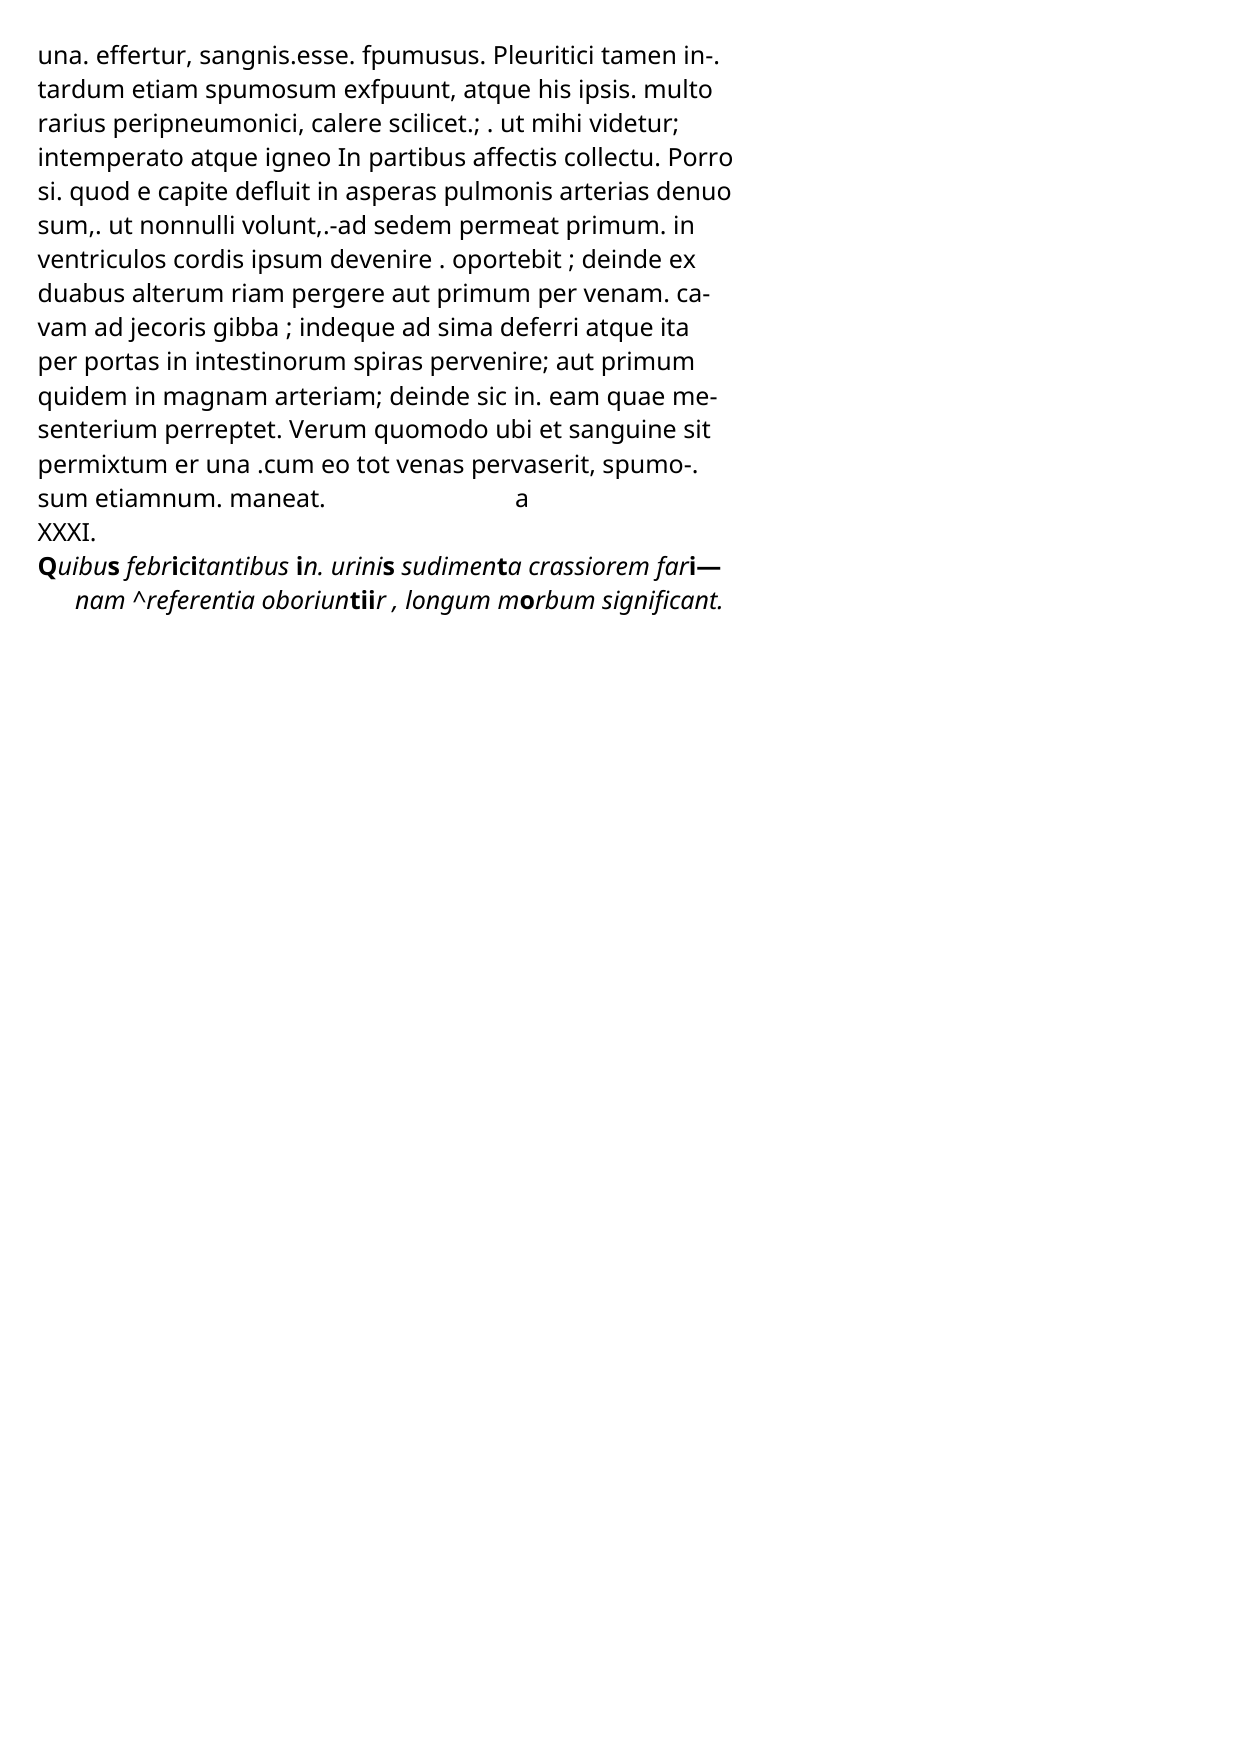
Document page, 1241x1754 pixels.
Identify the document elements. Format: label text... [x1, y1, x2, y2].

text una. effertur, sangnis.esse. fpumusus. Pleuritici tamen in-. tardum etiam spumosum exfpuunt, atque his ipsis. multo rarius peripneumonici, calere scilicet.; . ut mihi videtur; intemperato atque igneo In partibus affectis collectu. Porro si. quod e capite defluit in asperas pulmonis arterias denuo sum,. ut nonnulli volunt,.-ad sedem permeat primum. in ventriculos cordis ipsum devenire . oportebit ; deinde ex duabus alterum riam pergere aut primum per venam. ca- vam ad jecoris gibba ; indeque ad sima deferri atque ita per portas in intestinorum spiras pervenire; aut primum quidem in magnam arteriam; deinde sic in. eam quae me- senterium perreptet. Verum quomodo ubi et sanguine sit permixtum er una .cum eo tot venas pervaserit, spumo-. sum etiamnum. maneat. a [37, 37, 1203, 514]
text XXXI. [37, 514, 1203, 548]
text Quibus febricitantibus in. urinis sudimenta crassiorem fari— nam ^referentia oboriuntiir , longum morbum significant. [37, 548, 1203, 617]
